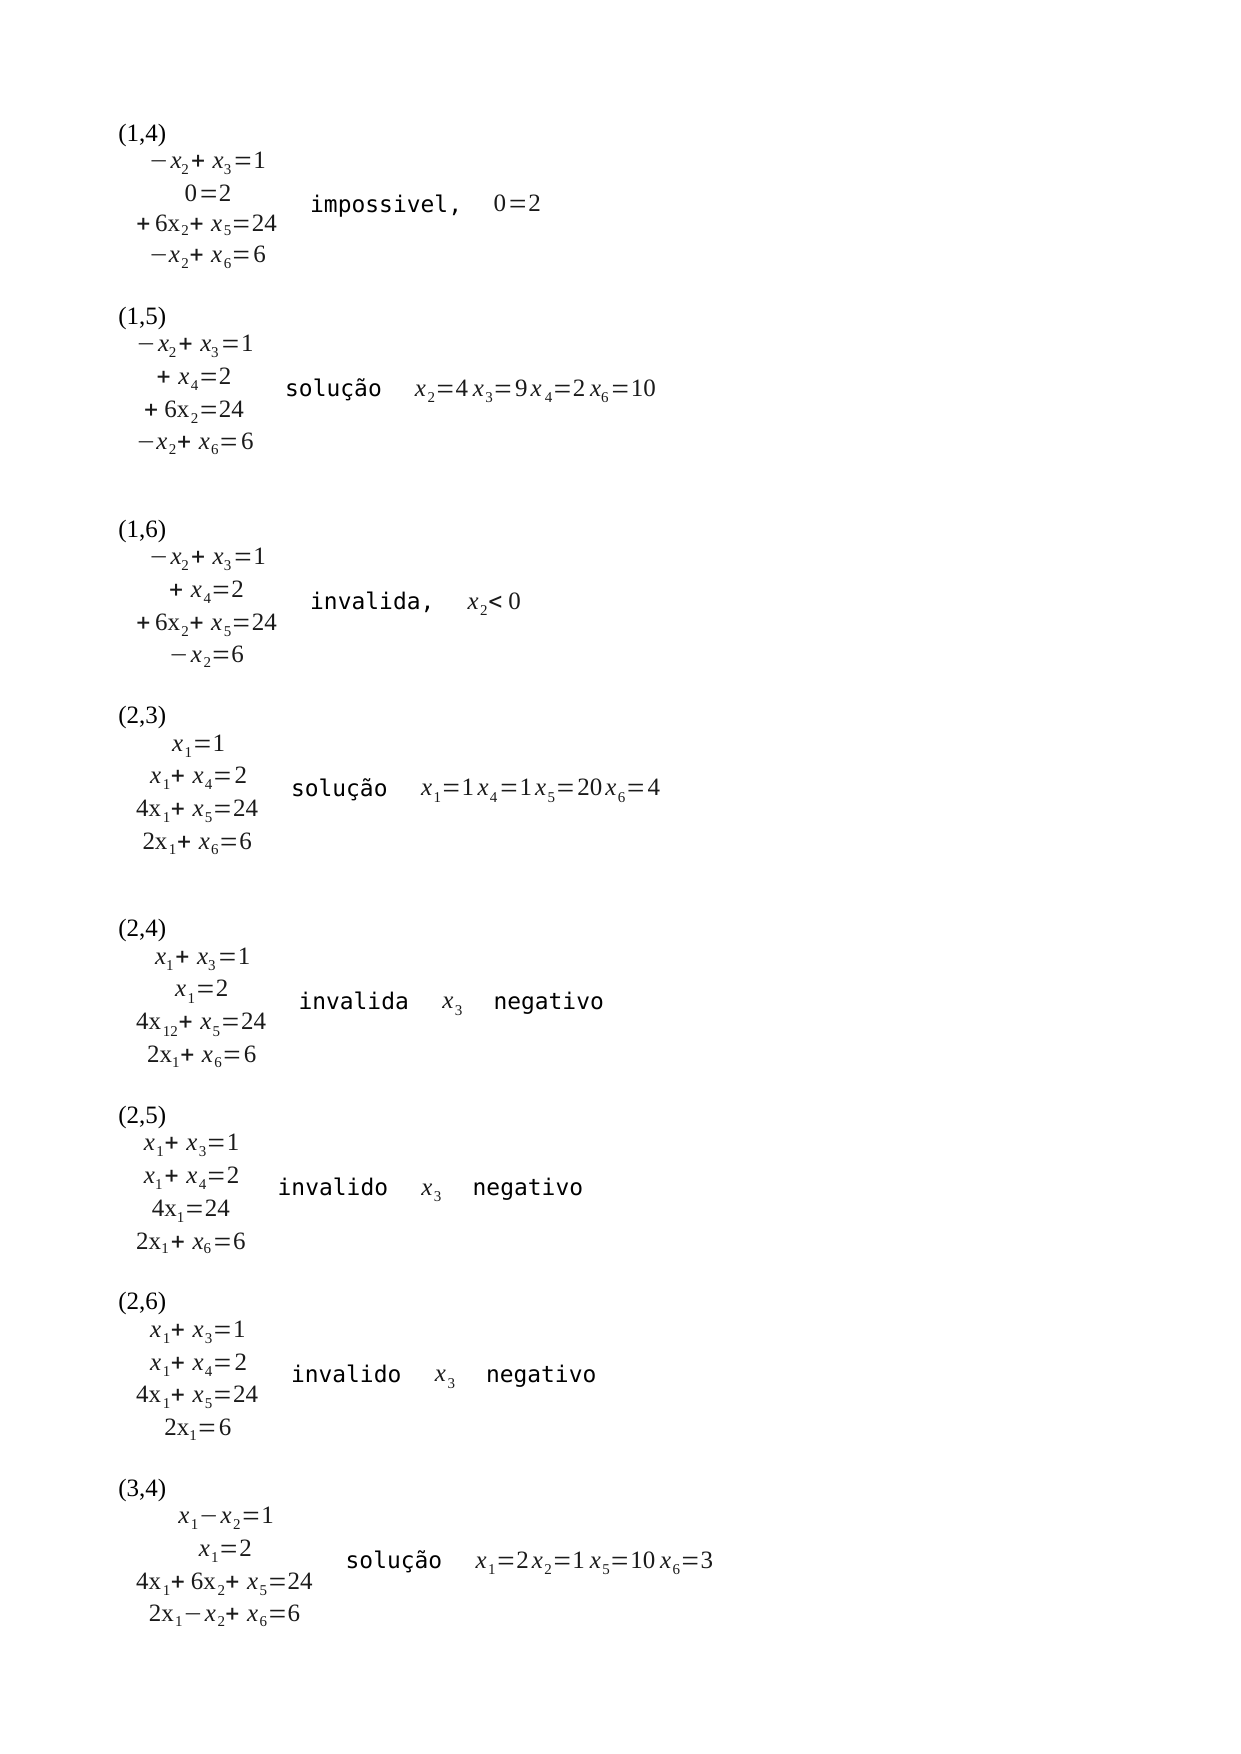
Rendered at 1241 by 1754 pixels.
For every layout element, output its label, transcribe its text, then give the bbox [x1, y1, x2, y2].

text (2,4) [118, 913, 1122, 942]
text solução [118, 1502, 1122, 1631]
text invalida negativo [118, 942, 1122, 1071]
text (3,4) [118, 1473, 1122, 1502]
text solução [118, 329, 1122, 458]
text solução [118, 729, 1122, 858]
text (1,5) [118, 301, 1122, 329]
text impossivel, [118, 147, 1122, 272]
text (2,5) [118, 1100, 1122, 1129]
text invalido negativo [118, 1129, 1122, 1258]
text invalida, [118, 543, 1122, 672]
text invalido negativo [118, 1315, 1122, 1444]
text (2,6) [118, 1286, 1122, 1315]
text (1,4) [118, 118, 1122, 147]
text (2,3) [118, 700, 1122, 729]
text (1,6) [118, 514, 1122, 543]
